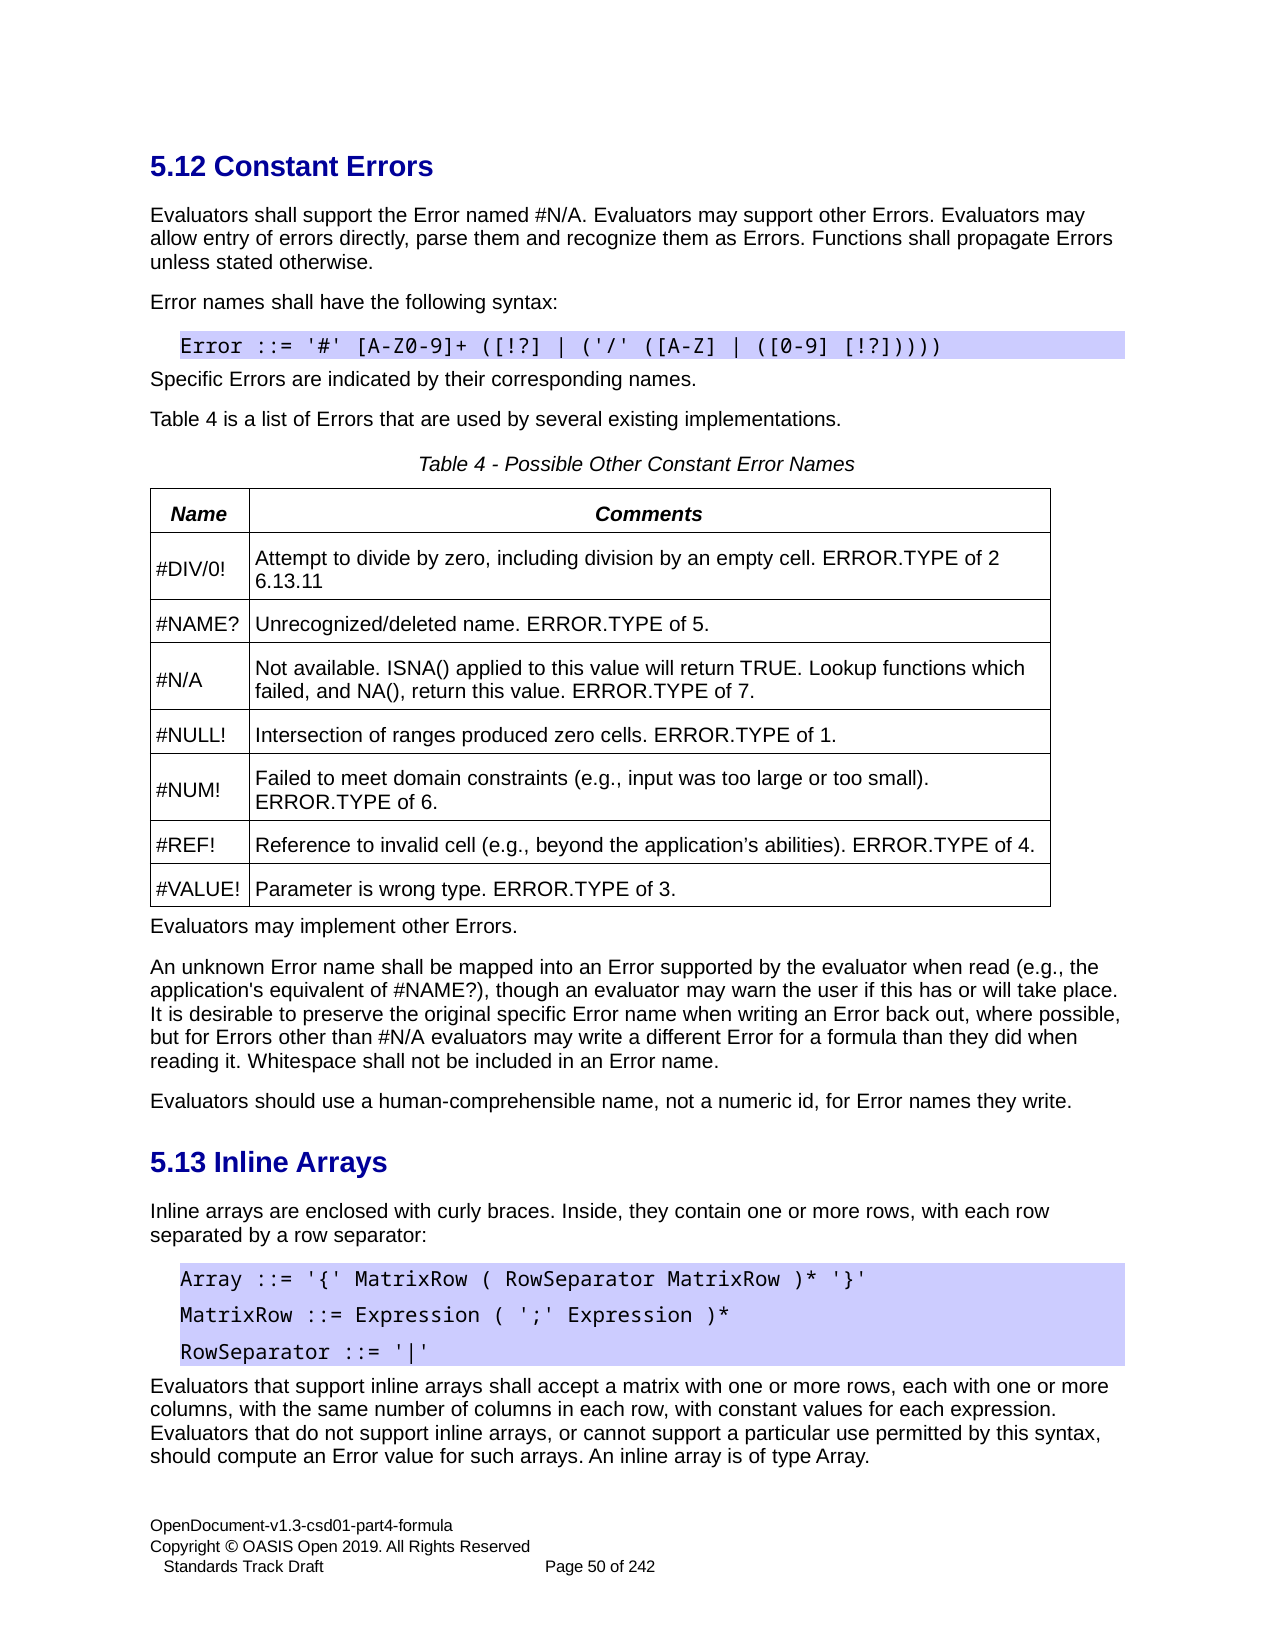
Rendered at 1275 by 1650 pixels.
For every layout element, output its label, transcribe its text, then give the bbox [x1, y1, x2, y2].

text RowSeparator ::= '|' [180, 1337, 1125, 1366]
text Evaluators shall support the Error named #N/A. Evaluators may support other Errors. Evaluators may allow entry of errors directly, parse them and recognize them as Errors. Functions shall propagate Errors unless stated otherwise. [150, 203, 1125, 274]
text Error names shall have the following syntax: [150, 291, 1125, 314]
text Table 4 - Possible Other Constant Error Names [150, 452, 1125, 476]
subtitle Constant Errors [150, 150, 1125, 182]
text MatrixRow ::= Expression ( ';' Expression )* [180, 1300, 1125, 1329]
table_cell Attempt to divide by zero, including division by an empty cell. ERROR.TYPE of 2 6.13.11 [250, 533, 1050, 599]
table_cell #REF! [151, 821, 249, 863]
text Error ::= '#' [A-Z0-9]+ ([!?] | ('/' ([A-Z] | ([0-9] [!?])))) [180, 331, 1125, 359]
text An unknown Error name shall be mapped into an Error supported by the evaluator when read (e.g., the application's equivalent of #NAME?), though an evaluator may warn the user if this has or will take place. It is desirable to preserve the original specific Error name when writing an Error back out, where possible, but for Errors other than #N/A evaluators may write a different Error for a formula than they did when reading it. Whitespace shall not be included in an Error name. [150, 955, 1125, 1073]
subtitle Inline Arrays [150, 1146, 1125, 1179]
table_cell Reference to invalid cell (e.g., beyond the application’s abilities). ERROR.TYPE of 4. [250, 821, 1050, 863]
text Evaluators may implement other Errors. [150, 915, 1125, 938]
table_cell Failed to meet domain constraints (e.g., input was too large or too small). ERROR.TYPE of 6. [250, 754, 1050, 819]
text Specific Errors are indicated by their corresponding names. [150, 368, 1125, 391]
table_cell #VALUE! [151, 864, 249, 906]
table_cell #NAME? [151, 600, 249, 642]
table_cell Not available. ISNA() applied to this value will return TRUE. Lookup functions which failed, and NA(), return this value. ERROR.TYPE of 7. [250, 643, 1050, 709]
text Evaluators that support inline arrays shall accept a matrix with one or more rows, each with one or more columns, with the same number of columns in each row, with constant values for each expression. Evaluators that do not support inline arrays, or cannot support a particular use permitted by this syntax, should compute an Error value for such arrays. An inline array is of type Array. [150, 1374, 1125, 1468]
table_cell Intersection of ranges produced zero cells. ERROR.TYPE of 1. [250, 710, 1050, 753]
table_cell Unrecognized/deleted name. ERROR.TYPE of 5. [250, 600, 1050, 642]
text Inline arrays are enclosed with curly braces. Inside, they contain one or more rows, with each row separated by a row separator: [150, 1200, 1125, 1247]
table_header Comments [250, 489, 1050, 532]
text Array ::= '{' MatrixRow ( RowSeparator MatrixRow )* '}' [180, 1263, 1125, 1292]
table_cell #NULL! [151, 710, 249, 753]
table_header Name [151, 489, 249, 532]
table_cell #NUM! [151, 754, 249, 819]
table_cell #N/A [151, 643, 249, 709]
text Table 4 is a list of Errors that are used by several existing implementations. [150, 408, 1125, 431]
table_cell Parameter is wrong type. ERROR.TYPE of 3. [250, 864, 1050, 906]
text Evaluators should use a human-comprehensible name, not a numeric id, for Error names they write. [150, 1089, 1125, 1113]
table_cell #DIV/0! [151, 533, 249, 599]
